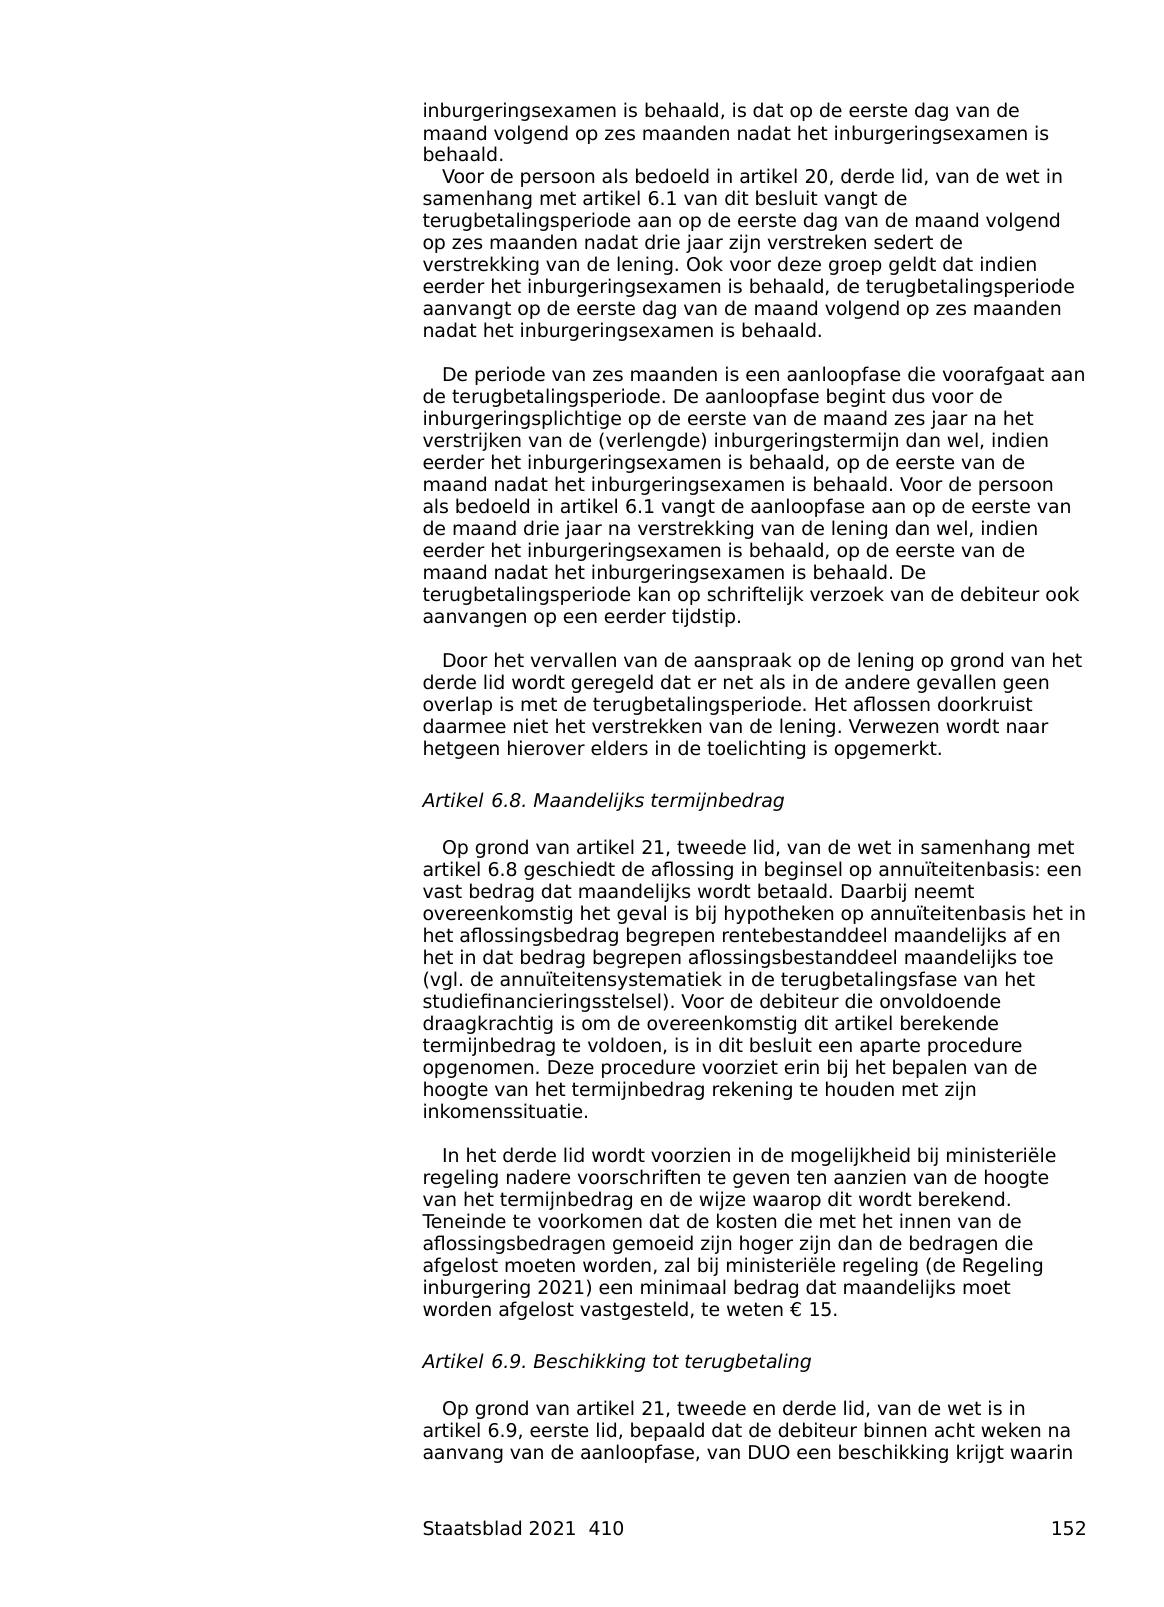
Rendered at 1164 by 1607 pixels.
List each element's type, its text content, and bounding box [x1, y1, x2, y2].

text De periode van zes maanden is een aanloopfase die voorafgaat aan de terugbetalingsperiode. De aanloopfase begint dus voor de inburgeringsplichtige op de eerste van de maand zes jaar na het verstrijken van de (verlengde) inburgeringstermijn dan wel, indien eerder het inburgeringsexamen is behaald, op de eerste van de maand nadat het inburgeringsexamen is behaald. Voor de persoon als bedoeld in artikel 6.1 vangt de aanloopfase aan op de eerste van de maand drie jaar na verstrekking van de lening dan wel, indien eerder het inburgeringsexamen is behaald, op de eerste van de maand nadat het inburgeringsexamen is behaald. De terugbetalingsperiode kan op schriftelijk verzoek van de debiteur ook aanvangen op een eerder tijdstip. [422, 364, 1087, 628]
text Door het vervallen van de aanspraak op de lening op grond van het derde lid wordt geregeld dat er net als in de andere gevallen geen overlap is met de terugbetalingsperiode. Het aflossen doorkruist daarmee niet het verstrekken van de lening. Verwezen wordt naar hetgeen hierover elders in de toelichting is opgemerkt. [422, 650, 1087, 760]
text Op grond van artikel 21, tweede en derde lid, van de wet is in artikel 6.9, eerste lid, bepaald dat de debiteur binnen acht weken na aanvang van de aanloopfase, van DUO een beschikking krijgt waarin [422, 1398, 1087, 1464]
text Op grond van artikel 21, tweede lid, van de wet in samenhang met artikel 6.8 geschiedt de aflossing in beginsel op annuïteitenbasis: een vast bedrag dat maandelijks wordt betaald. Daarbij neemt overeenkomstig het geval is bij hypotheken op annuïteitenbasis het in het aflossingsbedrag begrepen rentebestanddeel maandelijks af en het in dat bedrag begrepen aflossingsbestanddeel maandelijks toe (vgl. de annuïteitensystematiek in de terugbetalingsfase van het studiefinancieringsstelsel). Voor de debiteur die onvoldoende draagkrachtig is om de overeenkomstig dit artikel berekende termijnbedrag te voldoen, is in dit besluit een aparte procedure opgenomen. Deze procedure voorziet erin bij het bepalen van de hoogte van het termijnbedrag rekening te houden met zijn inkomenssituatie. [422, 837, 1087, 1123]
text Voor de persoon als bedoeld in artikel 20, derde lid, van de wet in samenhang met artikel 6.1 van dit besluit vangt de terugbetalingsperiode aan op de eerste dag van de maand volgend op zes maanden nadat drie jaar zijn verstreken sedert de verstrekking van de lening. Ook voor deze groep geldt dat indien eerder het inburgeringsexamen is behaald, de terugbetalingsperiode aanvangt op de eerste dag van de maand volgend op zes maanden nadat het inburgeringsexamen is behaald. [422, 166, 1087, 342]
subtitle Artikel 6.8. Maandelijks termijnbedrag [422, 790, 1087, 812]
text inburgeringsexamen is behaald, is dat op de eerste dag van de maand volgend op zes maanden nadat het inburgeringsexamen is behaald. [422, 100, 1087, 166]
text In het derde lid wordt voorzien in de mogelijkheid bij ministeriële regeling nadere voorschriften te geven ten aanzien van de hoogte van het termijnbedrag en de wijze waarop dit wordt berekend. Teneinde te voorkomen dat de kosten die met het innen van de aflossingsbedragen gemoeid zijn hoger zijn dan de bedragen die afgelost moeten worden, zal bij ministeriële regeling (de Regeling inburgering 2021) een minimaal bedrag dat maandelijks moet worden afgelost vastgesteld, te weten € 15. [422, 1145, 1087, 1321]
subtitle Artikel 6.9. Beschikking tot terugbetaling [422, 1351, 1087, 1373]
